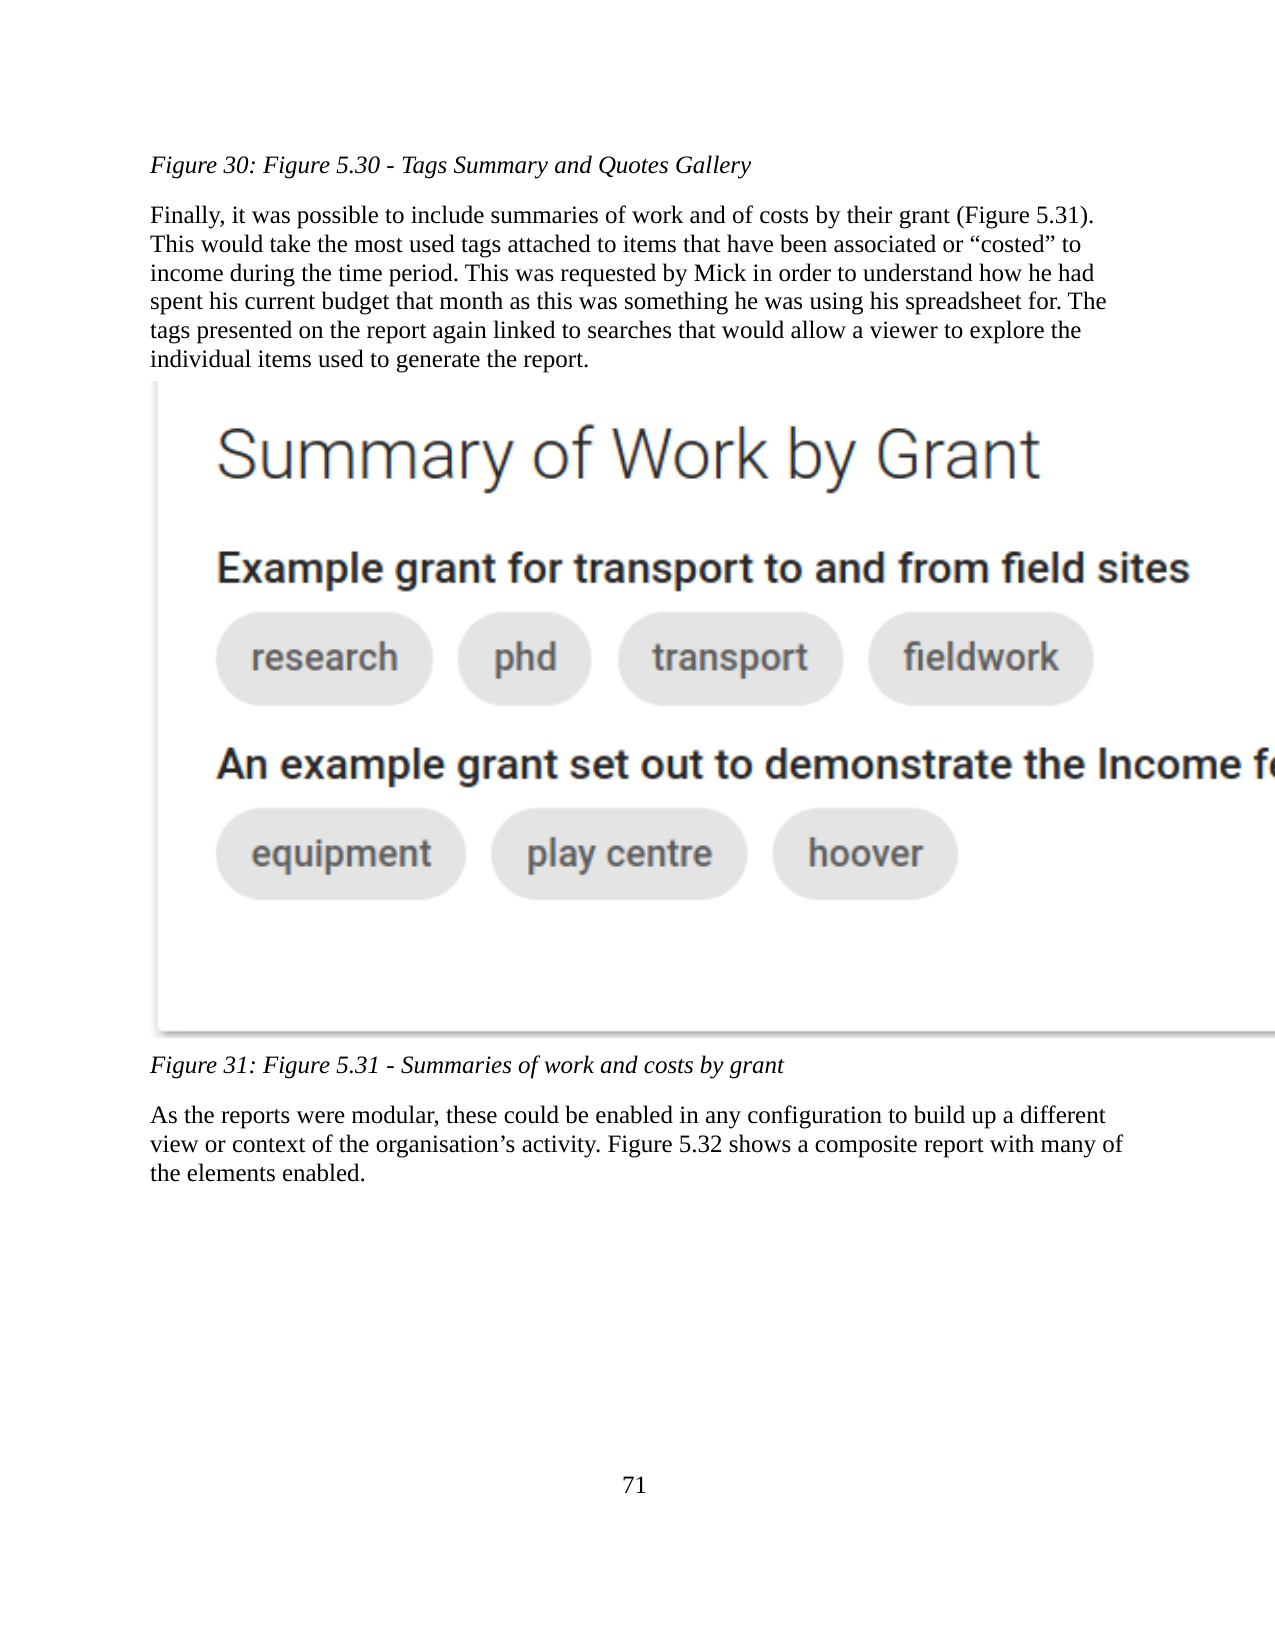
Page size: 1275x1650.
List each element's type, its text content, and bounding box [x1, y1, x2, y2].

picture [150, 381, 1275, 1038]
text As the reports were modular, these could be enabled in any configuration to build up a different view or context of the organisation’s activity. Figure 5.32 shows a composite report with many of the elements enabled. [150, 1101, 1125, 1187]
text Figure 31: Figure 5.31 - Summaries of work and costs by grant [150, 1050, 1125, 1079]
text Finally, it was possible to include summaries of work and of costs by their grant (Figure 5.31). This would take the most used tags attached to items that have been associated or “costed” to income during the time period. This was requested by Mick in order to understand how he had spent his current budget that month as this was something he was using his spreadsheet for. The tags presented on the report again linked to searches that would allow a viewer to explore the individual items used to generate the report. [150, 200, 1125, 373]
text Figure 30: Figure 5.30 - Tags Summary and Quotes Gallery [150, 150, 1125, 179]
